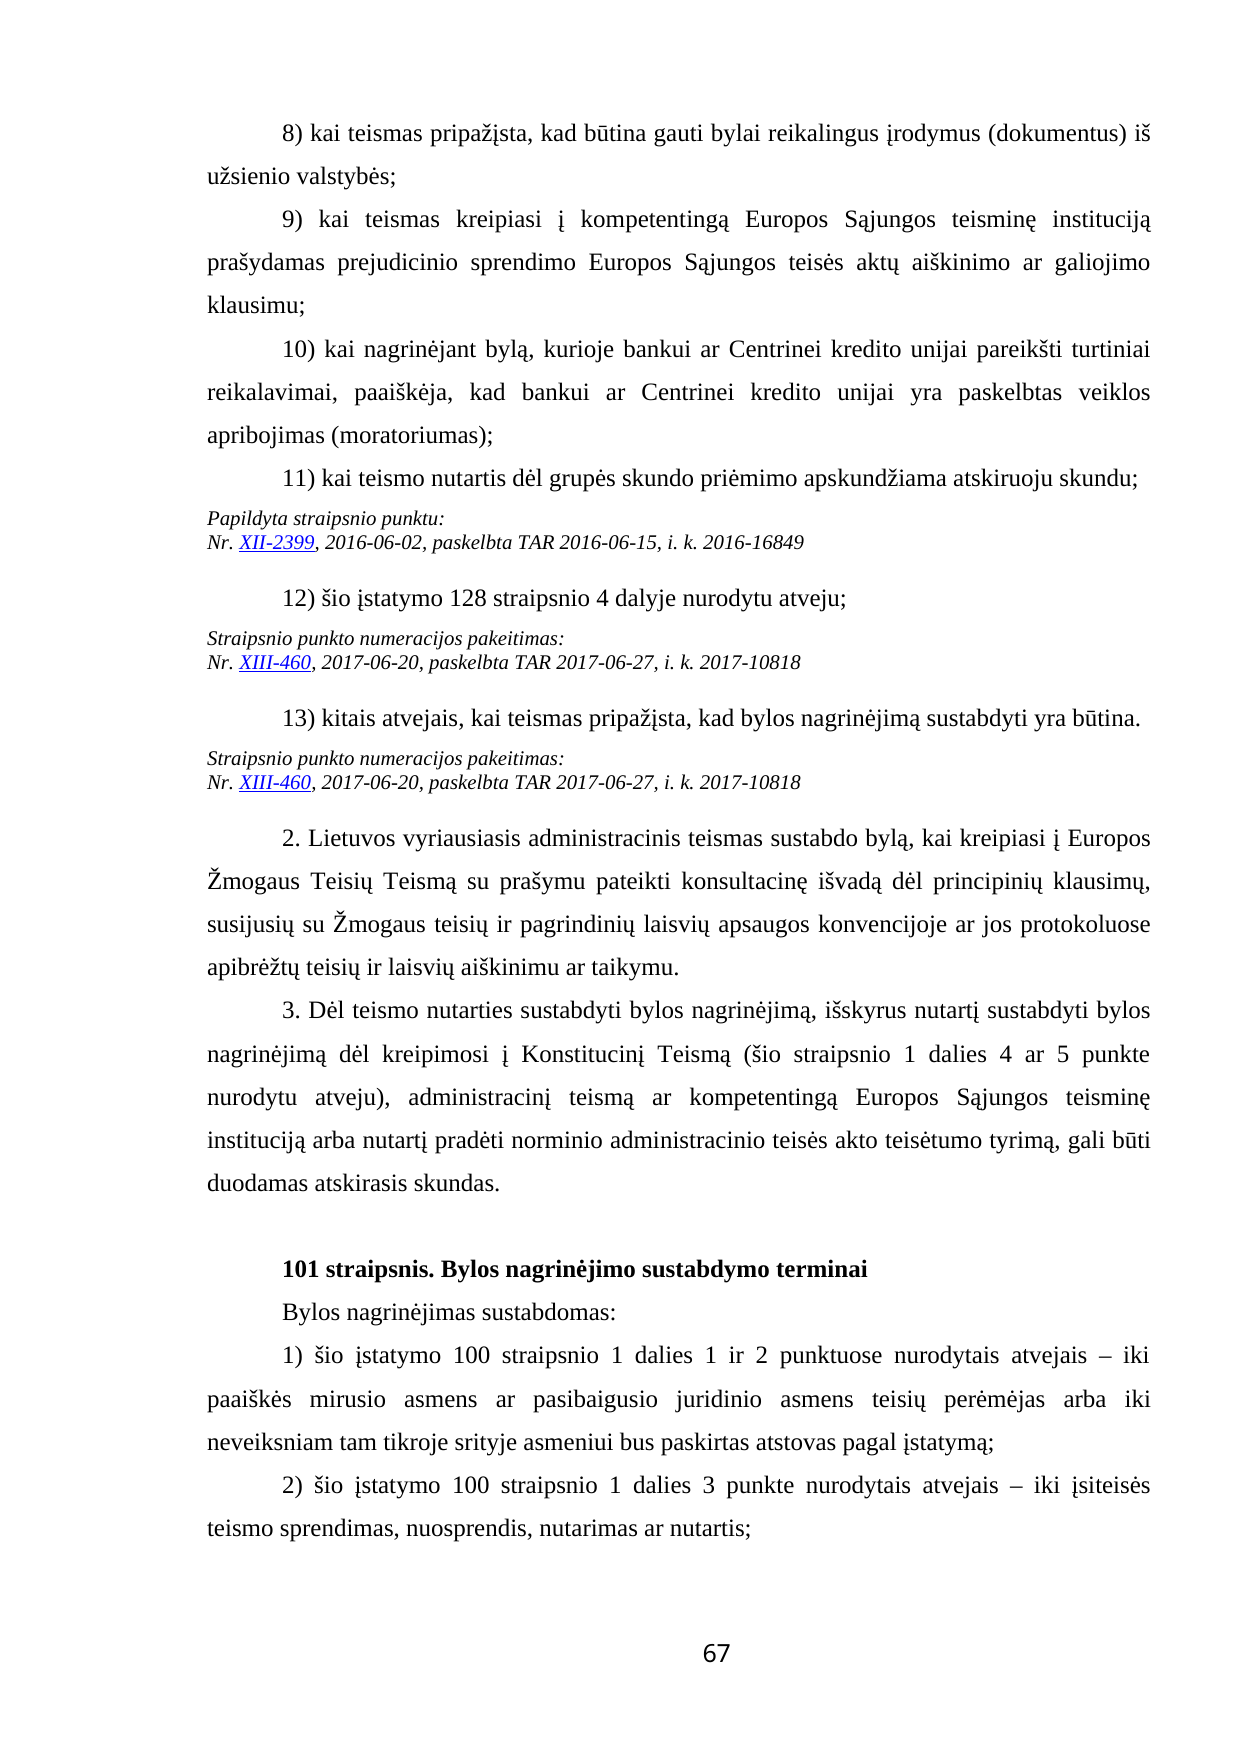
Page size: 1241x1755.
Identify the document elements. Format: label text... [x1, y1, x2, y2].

text Nr. XIII-460, 2017-06-20, paskelbta TAR 2017-06-27, i. k. 2017-10818 [207, 650, 1152, 674]
text 2. Lietuvos vyriausiasis administracinis teismas sustabdo bylą, kai kreipiasi į Europos Žmogaus Teisių Teismą su prašymu pateikti konsultacinę išvadą dėl principinių klausimų, susijusių su Žmogaus teisių ir pagrindinių laisvių apsaugos konvencijoje ar jos protokoluose apibrėžtų teisių ir laisvių aiškinimu ar taikymu. [207, 823, 1152, 981]
text 10) kai nagrinėjant bylą, kurioje bankui ar Centrinei kredito unijai pareikšti turtiniai reikalavimai, paaiškėja, kad bankui ar Centrinei kredito unijai yra paskelbtas veiklos apribojimas (moratoriumas); [207, 334, 1152, 449]
text 13) kitais atvejais, kai teismas pripažįsta, kad bylos nagrinėjimą sustabdyti yra būtina. [207, 703, 1152, 732]
text 11) kai teismo nutartis dėl grupės skundo priėmimo apskundžiama atskiruoju skundu; [207, 463, 1152, 492]
text Nr. XIII-460, 2017-06-20, paskelbta TAR 2017-06-27, i. k. 2017-10818 [207, 770, 1152, 794]
text Nr. XII-2399, 2016-06-02, paskelbta TAR 2016-06-15, i. k. 2016-16849 [207, 530, 1152, 554]
text 101 straipsnis. Bylos nagrinėjimo sustabdymo terminai [207, 1254, 1152, 1283]
text Papildyta straipsnio punktu: [207, 506, 1152, 530]
text Straipsnio punkto numeracijos pakeitimas: [207, 626, 1152, 650]
text Bylos nagrinėjimas sustabdomas: [207, 1297, 1152, 1326]
text 8) kai teismas pripažįsta, kad būtina gauti bylai reikalingus įrodymus (dokumentus) iš užsienio valstybės; [207, 118, 1152, 190]
text Straipsnio punkto numeracijos pakeitimas: [207, 746, 1152, 770]
text 9) kai teismas kreipiasi į kompetentingą Europos Sąjungos teisminę instituciją prašydamas prejudicinio sprendimo Europos Sąjungos teisės aktų aiškinimo ar galiojimo klausimu; [207, 204, 1152, 319]
text 12) šio įstatymo 128 straipsnio 4 dalyje nurodytu atveju; [207, 583, 1152, 612]
text 3. Dėl teismo nutarties sustabdyti bylos nagrinėjimą, išskyrus nutartį sustabdyti bylos nagrinėjimą dėl kreipimosi į Konstitucinį Teismą (šio straipsnio 1 dalies 4 ar 5 punkte nurodytu atveju), administracinį teismą ar kompetentingą Europos Sąjungos teisminę instituciją arba nutartį pradėti norminio administracinio teisės akto teisėtumo tyrimą, gali būti duodamas atskirasis skundas. [207, 996, 1152, 1197]
text 2) šio įstatymo 100 straipsnio 1 dalies 3 punkte nurodytais atvejais – iki įsiteisės teismo sprendimas, nuosprendis, nutarimas ar nutartis; [207, 1470, 1152, 1542]
text 1) šio įstatymo 100 straipsnio 1 dalies 1 ir 2 punktuose nurodytais atvejais – iki paaiškės mirusio asmens ar pasibaigusio juridinio asmens teisių perėmėjas arba iki neveiksniam tam tikroje srityje asmeniui bus paskirtas atstovas pagal įstatymą; [207, 1341, 1152, 1456]
